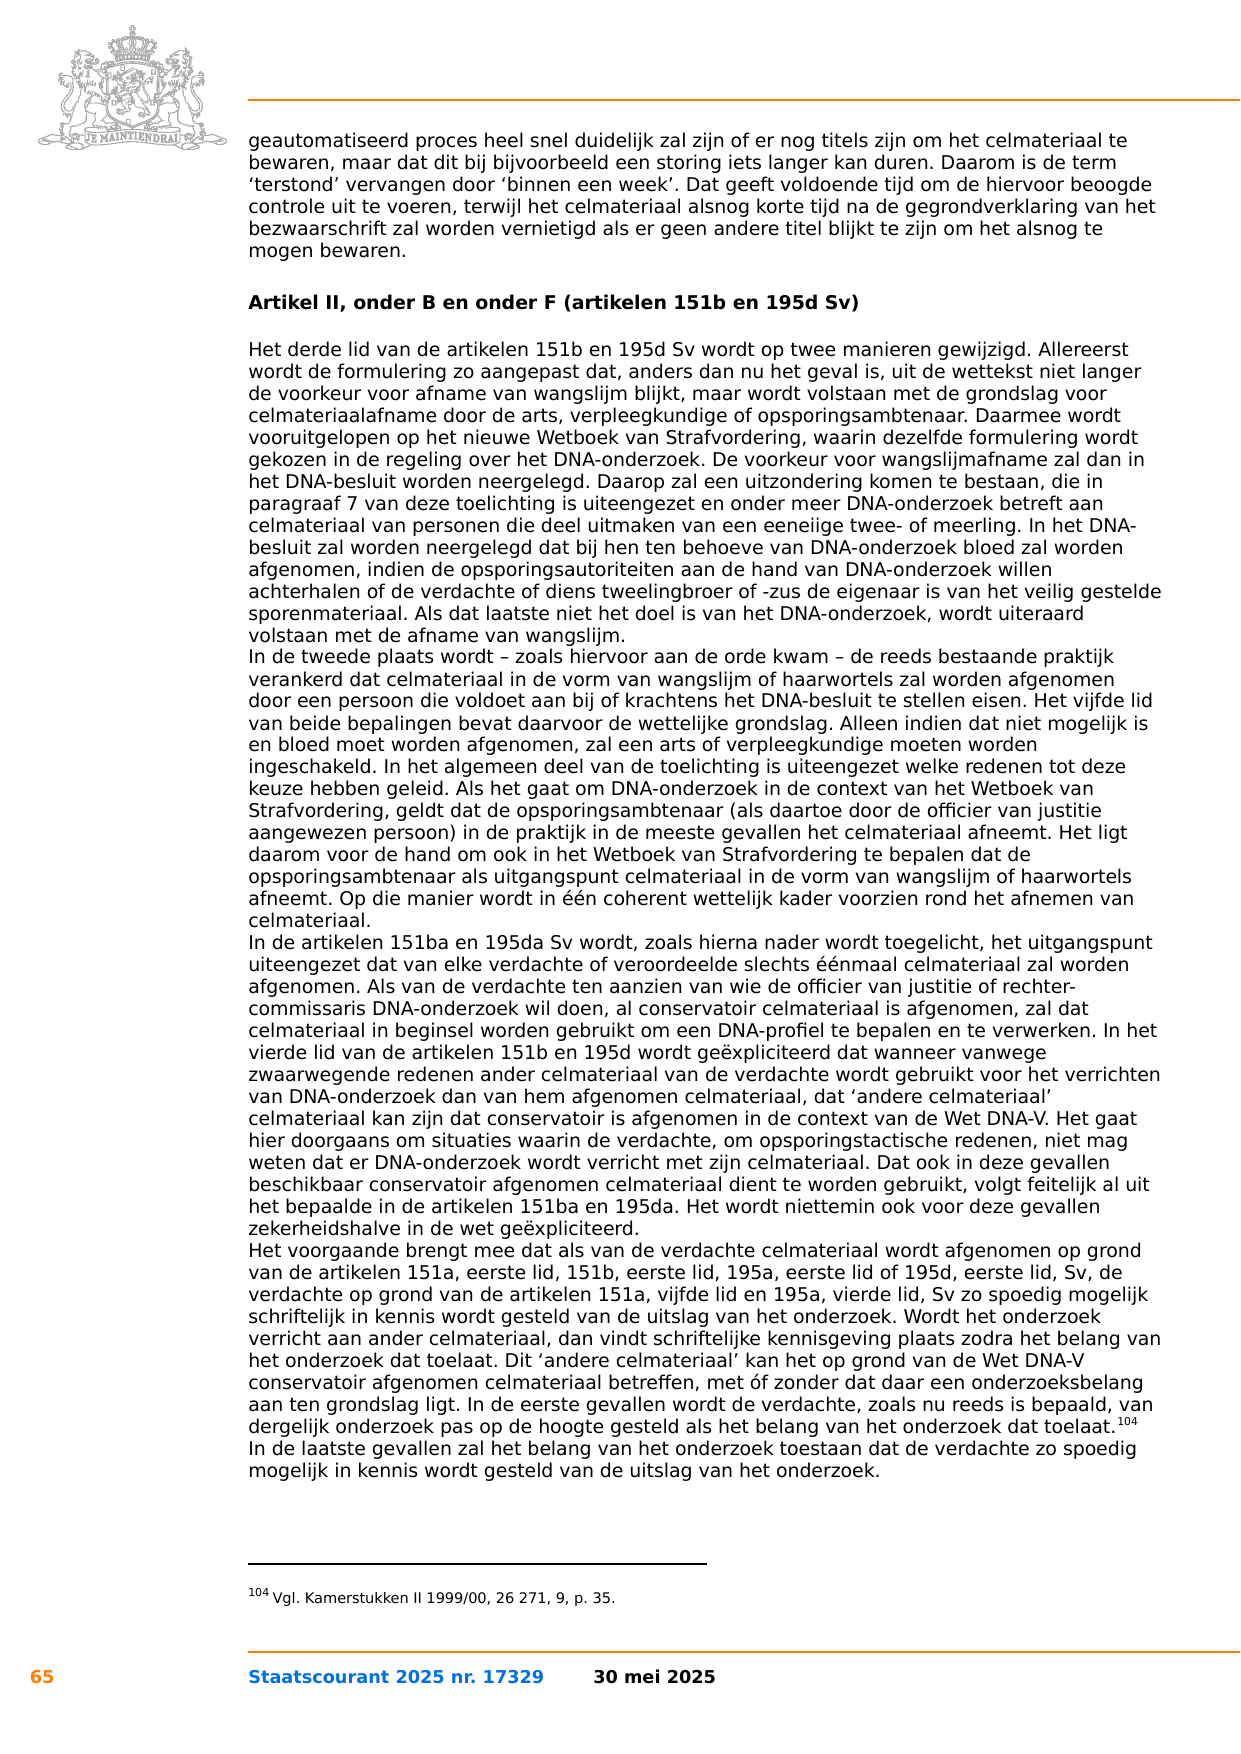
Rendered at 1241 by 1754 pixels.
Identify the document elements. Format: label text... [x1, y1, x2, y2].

text In de artikelen 151ba en 195da Sv wordt, zoals hierna nader wordt toegelicht, het uitgangspunt uiteengezet dat van elke verdachte of veroordeelde slechts éénmaal celmateriaal zal worden afgenomen. Als van de verdachte ten aanzien van wie de officier van justitie of rechter-commissaris DNA-onderzoek wil doen, al conservatoir celmateriaal is afgenomen, zal dat celmateriaal in beginsel worden gebruikt om een DNA-profiel te bepalen en te verwerken. In het vierde lid van de artikelen 151b en 195d wordt geëxpliciteerd dat wanneer vanwege zwaarwegende redenen ander celmateriaal van de verdachte wordt gebruikt voor het verrichten van DNA-onderzoek dan van hem afgenomen celmateriaal, dat ‘andere celmateriaal’ celmateriaal kan zijn dat conservatoir is afgenomen in de context van de Wet DNA-V. Het gaat hier doorgaans om situaties waarin de verdachte, om opsporingstactische redenen, niet mag weten dat er DNA-onderzoek wordt verricht met zijn celmateriaal. Dat ook in deze gevallen beschikbaar conservatoir afgenomen celmateriaal dient te worden gebruikt, volgt feitelijk al uit het bepaalde in de artikelen 151ba en 195da. Het wordt niettemin ook voor deze gevallen zekerheidshalve in de wet geëxpliciteerd. [248, 932, 1163, 1240]
text Het voorgaande brengt mee dat als van de verdachte celmateriaal wordt afgenomen op grond van de artikelen 151a, eerste lid, 151b, eerste lid, 195a, eerste lid of 195d, eerste lid, Sv, de verdachte op grond van de artikelen 151a, vijfde lid en 195a, vierde lid, Sv zo spoedig mogelijk schriftelijk in kennis wordt gesteld van de uitslag van het onderzoek. Wordt het onderzoek verricht aan ander celmateriaal, dan vindt schriftelijke kennisgeving plaats zodra het belang van het onderzoek dat toelaat. Dit ‘andere celmateriaal’ kan het op grond van de Wet DNA-V conservatoir afgenomen celmateriaal betreffen, met óf zonder dat daar een onderzoeksbelang aan ten grondslag ligt. In de eerste gevallen wordt de verdachte, zoals nu reeds is bepaald, van dergelijk onderzoek pas op de hoogte gesteld als het belang van het onderzoek dat toelaat. In de laatste gevallen zal het belang van het onderzoek toestaan dat de verdachte zo spoedig mogelijk in kennis wordt gesteld van de uitslag van het onderzoek. [248, 1240, 1163, 1482]
subtitle Artikel II, onder B en onder F (artikelen 151b en 195d Sv) [248, 292, 1163, 314]
text Vgl. Kamerstukken II 1999/00, 26 271, 9, p. 35. [248, 1586, 1163, 1608]
text Het derde lid van de artikelen 151b en 195d Sv wordt op twee manieren gewijzigd. Allereerst wordt de formulering zo aangepast dat, anders dan nu het geval is, uit de wettekst niet langer de voorkeur voor afname van wangslijm blijkt, maar wordt volstaan met de grondslag voor celmateriaalafname door de arts, verpleegkundige of opsporingsambtenaar. Daarmee wordt vooruitgelopen op het nieuwe Wetboek van Strafvordering, waarin dezelfde formulering wordt gekozen in de regeling over het DNA-onderzoek. De voorkeur voor wangslijmafname zal dan in het DNA-besluit worden neergelegd. Daarop zal een uitzondering komen te bestaan, die in paragraaf 7 van deze toelichting is uiteengezet en onder meer DNA-onderzoek betreft aan celmateriaal van personen die deel uitmaken van een eeneiige twee- of meerling. In het DNA-besluit zal worden neergelegd dat bij hen ten behoeve van DNA-onderzoek bloed zal worden afgenomen, indien de opsporingsautoriteiten aan de hand van DNA-onderzoek willen achterhalen of de verdachte of diens tweelingbroer of -zus de eigenaar is van het veilig gestelde sporenmateriaal. Als dat laatste niet het doel is van het DNA-onderzoek, wordt uiteraard volstaan met de afname van wangslijm. [248, 339, 1163, 646]
text geautomatiseerd proces heel snel duidelijk zal zijn of er nog titels zijn om het celmateriaal te bewaren, maar dat dit bij bijvoorbeeld een storing iets langer kan duren. Daarom is de term ‘terstond’ vervangen door ‘binnen een week’. Dat geeft voldoende tijd om de hiervoor beoogde controle uit te voeren, terwijl het celmateriaal alsnog korte tijd na de gegrondverklaring van het bezwaarschrift zal worden vernietigd als er geen andere titel blijkt te zijn om het alsnog te mogen bewaren. [248, 130, 1163, 262]
text In de tweede plaats wordt – zoals hiervoor aan de orde kwam – de reeds bestaande praktijk verankerd dat celmateriaal in de vorm van wangslijm of haarwortels zal worden afgenomen door een persoon die voldoet aan bij of krachtens het DNA-besluit te stellen eisen. Het vijfde lid van beide bepalingen bevat daarvoor de wettelijke grondslag. Alleen indien dat niet mogelijk is en bloed moet worden afgenomen, zal een arts of verpleegkundige moeten worden ingeschakeld. In het algemeen deel van de toelichting is uiteengezet welke redenen tot deze keuze hebben geleid. Als het gaat om DNA-onderzoek in de context van het Wetboek van Strafvordering, geldt dat de opsporingsambtenaar (als daartoe door de officier van justitie aangewezen persoon) in de praktijk in de meeste gevallen het celmateriaal afneemt. Het ligt daarom voor de hand om ook in het Wetboek van Strafvordering te bepalen dat de opsporingsambtenaar als uitgangspunt celmateriaal in de vorm van wangslijm of haarwortels afneemt. Op die manier wordt in één coherent wettelijk kader voorzien rond het afnemen van celmateriaal. [248, 646, 1163, 932]
picture [38, 25, 227, 150]
